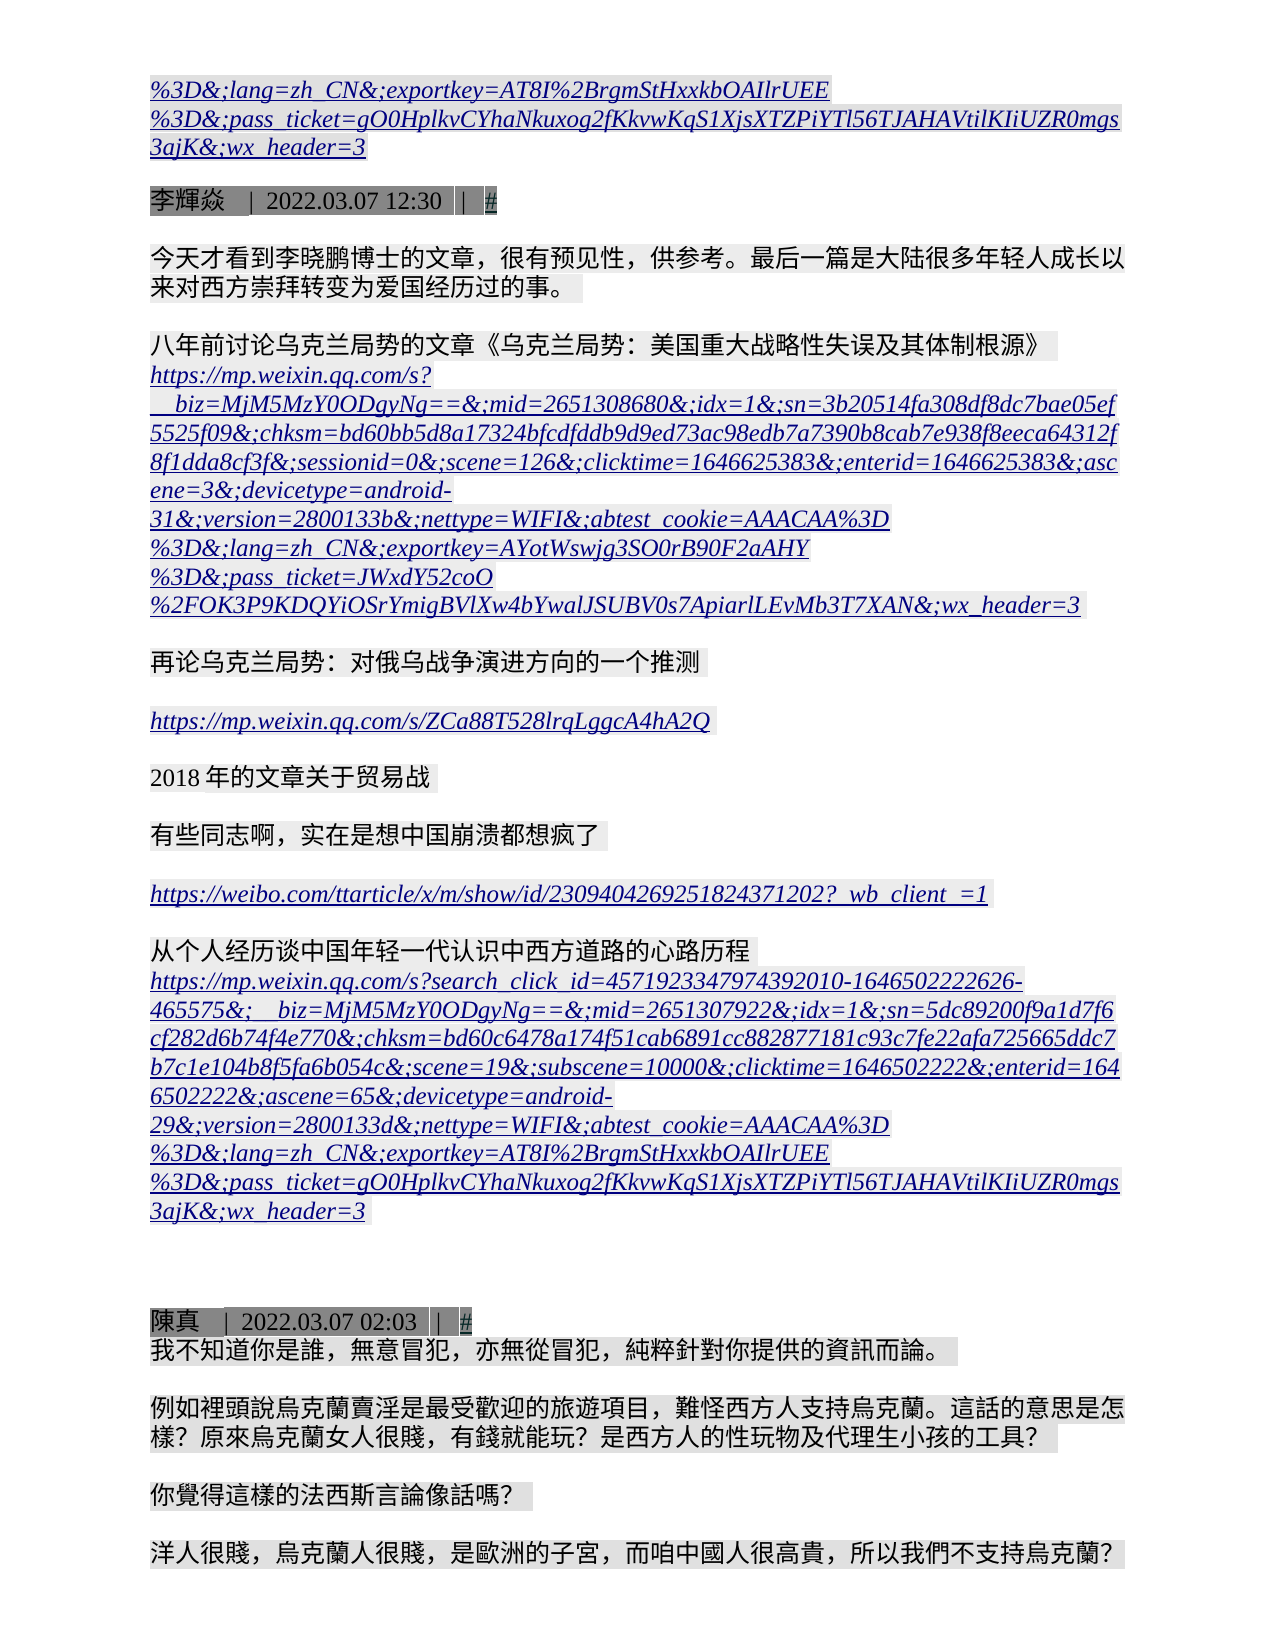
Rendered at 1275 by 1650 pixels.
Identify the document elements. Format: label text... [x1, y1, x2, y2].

text 陳真 | 2022.03.07 02:03 | # [150, 1307, 1125, 1337]
text 今天才看到李晓鹏博士的文章，很有预见性，供参考。最后一篇是大陆很多年轻人成长以来对西方崇拜转变为爱国经历过的事。 八年前讨论乌克兰局势的文章《乌克兰局势：美国重大战略性失误及其体制根源》 https://mp.weixin.qq.com/s?__biz=MjM5MzY0ODgyNg==&;mid=2651308680&;idx=1&;sn=3b20514fa308df8dc7bae05ef5525f09&;chksm=bd60bb5d8a17324bfcdfddb9d9ed73ac98edb7a7390b8cab7e938f8eeca64312f8f1dda8cf3f&;sessionid=0&;scene=126&;clicktime=1646625383&;enterid=1646625383&;ascene=3&;devicetype=android-31&;version=2800133b&;nettype=WIFI&;abtest_cookie=AAACAA%3D%3D&;lang=zh_CN&;exportkey=AYotWswjg3SO0rB90F2aAHY%3D&;pass_ticket=JWxdY52coO%2FOK3P9KDQYiOSrYmigBVlXw4bYwalJSUBV0s7ApiarlLEvMb3T7XAN&;wx_header=3 再论乌克兰局势：对俄乌战争演进方向的一个推测 https://mp.weixin.qq.com/s/ZCa88T528lrqLggcA4hA2Q 2018年的文章关于贸易战 有些同志啊，实在是想中国崩溃都想疯了 https://weibo.com/ttarticle/x/m/show/id/2309404269251824371202?_wb_client_=1 从个人经历谈中国年轻一代认识中西方道路的心路历程 https://mp.weixin.qq.com/s?search_click_id=4571923347974392010-1646502222626-465575&;__biz=MjM5MzY0ODgyNg==&;mid=2651307922&;idx=1&;sn=5dc89200f9a1d7f6cf282d6b74f4e770&;chksm=bd60c6478a174f51cab6891cc882877181c93c7fe22afa725665ddc7b7c1e104b8f5fa6b054c&;scene=19&;subscene=10000&;clicktime=1646502222&;enterid=1646502222&;ascene=65&;devicetype=android-29&;version=2800133d&;nettype=WIFI&;abtest_cookie=AAACAA%3D%3D&;lang=zh_CN&;exportkey=AT8I%2BrgmStHxxkbOAIlrUEE%3D&;pass_ticket=gO0HplkvCYhaNkuxog2fKkvwKqS1XjsXTZPiYTl56TJAHAVtilKIiUZR0mgs3ajK&;wx_header=3 [150, 216, 1125, 1282]
text %3D&;lang=zh_CN&;exportkey=AT8I%2BrgmStHxxkbOAIlrUEE%3D&;pass_ticket=gO0HplkvCYhaNkuxog2fKkvwKqS1XjsXTZPiYTl56TJAHAVtilKIiUZR0mgs3ajK&;wx_header=3 [150, 75, 1125, 161]
text 李輝焱 | 2022.03.07 12:30 | # [150, 186, 1125, 216]
text 我不知道你是誰，無意冒犯，亦無從冒犯，純粹針對你提供的資訊而論。 例如裡頭說烏克蘭賣淫是最受歡迎的旅遊項目，難怪西方人支持烏克蘭。這話的意思是怎樣？原來烏克蘭女人很賤，有錢就能玩？是西方人的性玩物及代理生小孩的工具？ 你覺得這樣的法西斯言論像話嗎？ 洋人很賤，烏克蘭人很賤，是歐洲的子宮，而咱中國人很高貴，所以我們不支持烏克蘭？ [150, 1337, 1125, 1569]
